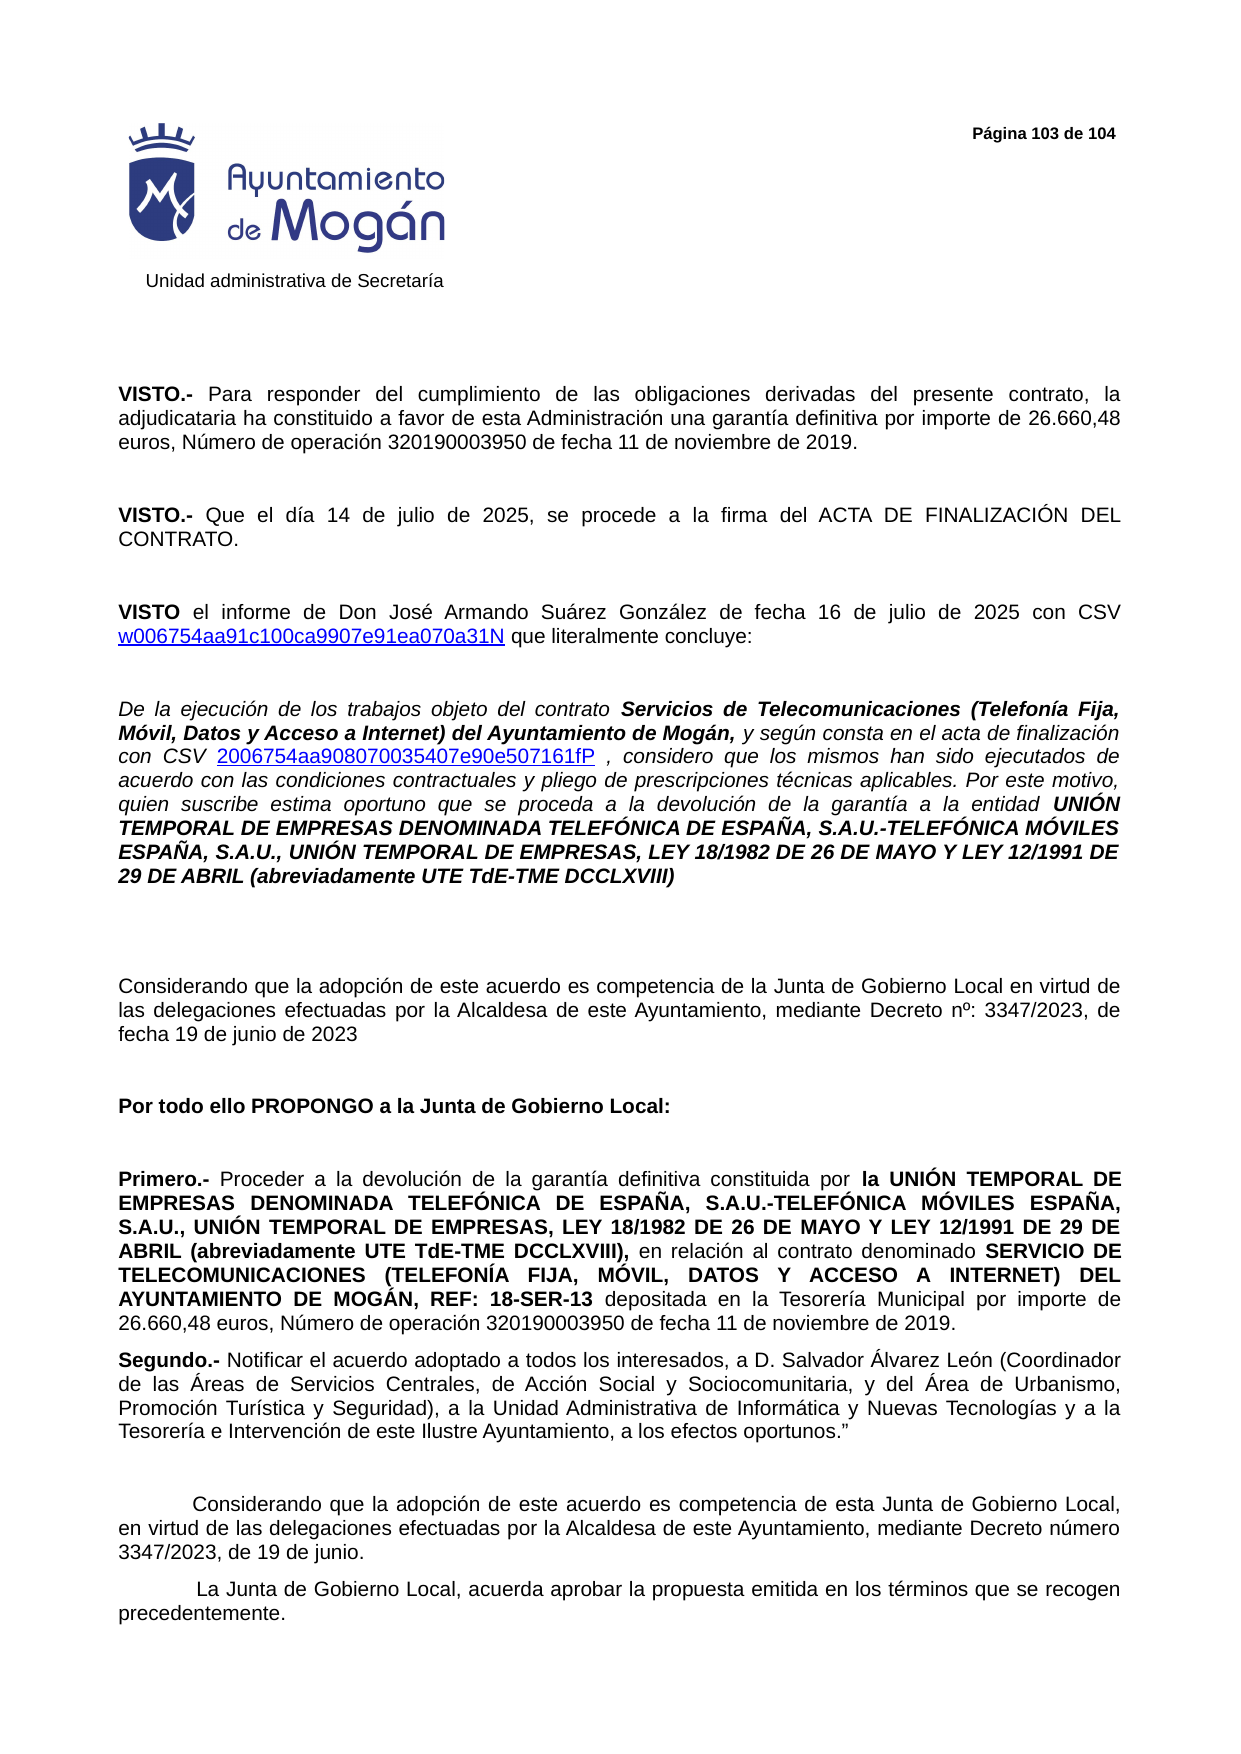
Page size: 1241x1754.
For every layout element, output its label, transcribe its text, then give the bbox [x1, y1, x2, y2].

text Segundo.- Notificar el acuerdo adoptado a todos los interesados, a D. Salvador Álvarez León (Coordinador de las Áreas de Servicios Centrales, de Acción Social y Sociocomunitaria, y del Área de Urbanismo, Promoción Turística y Seguridad), a la Unidad Administrativa de Informática y Nuevas Tecnologías y a la Tesorería e Intervención de este Ilustre Ayuntamiento, a los efectos oportunos.” [118, 1347, 1122, 1443]
text Primero.- Proceder a la devolución de la garantía definitiva constituida por la UNIÓN TEMPORAL DE EMPRESAS DENOMINADA TELEFÓNICA DE ESPAÑA, S.A.U.-TELEFÓNICA MÓVILES ESPAÑA, S.A.U., UNIÓN TEMPORAL DE EMPRESAS, LEY 18/1982 DE 26 DE MAYO Y LEY 12/1991 DE 29 DE ABRIL (abreviadamente UTE TdE-TME DCCLXVIII), en relación al contrato denominado SERVICIO DE TELECOMUNICACIONES (TELEFONÍA FIJA, MÓVIL, DATOS Y ACCESO A INTERNET) DEL AYUNTAMIENTO DE MOGÁN, REF: 18-SER-13 depositada en la Tesorería Municipal por importe de 26.660,48 euros, Número de operación 320190003950 de fecha 11 de noviembre de 2019. [118, 1167, 1122, 1335]
picture [128, 123, 445, 259]
text De la ejecución de los trabajos objeto del contrato Servicios de Telecomunicaciones (Telefonía Fija, Móvil, Datos y Acceso a Internet) del Ayuntamiento de Mogán, y según consta en el acta de finalización con CSV 2006754aa908070035407e90e507161fP , considero que los mismos han sido ejecutados de acuerdo con las condiciones contractuales y pliego de prescripciones técnicas aplicables. Por este motivo, quien suscribe estima oportuno que se proceda a la devolución de la garantía a la entidad UNIÓN TEMPORAL DE EMPRESAS DENOMINADA TELEFÓNICA DE ESPAÑA, S.A.U.-TELEFÓNICA MÓVILES ESPAÑA, S.A.U., UNIÓN TEMPORAL DE EMPRESAS, LEY 18/1982 DE 26 DE MAYO Y LEY 12/1991 DE 29 DE ABRIL (abreviadamente UTE TdE-TME DCCLXVIII) [118, 696, 1122, 888]
text Considerando que la adopción de este acuerdo es competencia de esta Junta de Gobierno Local, en virtud de las delegaciones efectuadas por la Alcaldesa de este Ayuntamiento, mediante Decreto número 3347/2023, de 19 de junio. [118, 1492, 1122, 1564]
text Por todo ello PROPONGO a la Junta de Gobierno Local: [118, 1094, 1122, 1118]
text Considerando que la adopción de este acuerdo es competencia de la Junta de Gobierno Local en virtud de las delegaciones efectuadas por la Alcaldesa de este Ayuntamiento, mediante Decreto nº: 3347/2023, de fecha 19 de junio de 2023 [118, 973, 1122, 1045]
text La Junta de Gobierno Local, acuerda aprobar la propuesta emitida en los términos que se recogen precedentemente. [118, 1577, 1122, 1624]
text VISTO el informe de Don José Armando Suárez González de fecha 16 de julio de 2025 con CSV w006754aa91c100ca9907e91ea070a31N que literalmente concluye: [118, 599, 1122, 647]
text VISTO.- Para responder del cumplimiento de las obligaciones derivadas del presente contrato, la adjudicataria ha constituido a favor de esta Administración una garantía definitiva por importe de 26.660,48 euros, Número de operación 320190003950 de fecha 11 de noviembre de 2019. [118, 382, 1122, 454]
text VISTO.- Que el día 14 de julio de 2025, se procede a la firma del ACTA DE FINALIZACIÓN DEL CONTRATO. [118, 503, 1122, 551]
